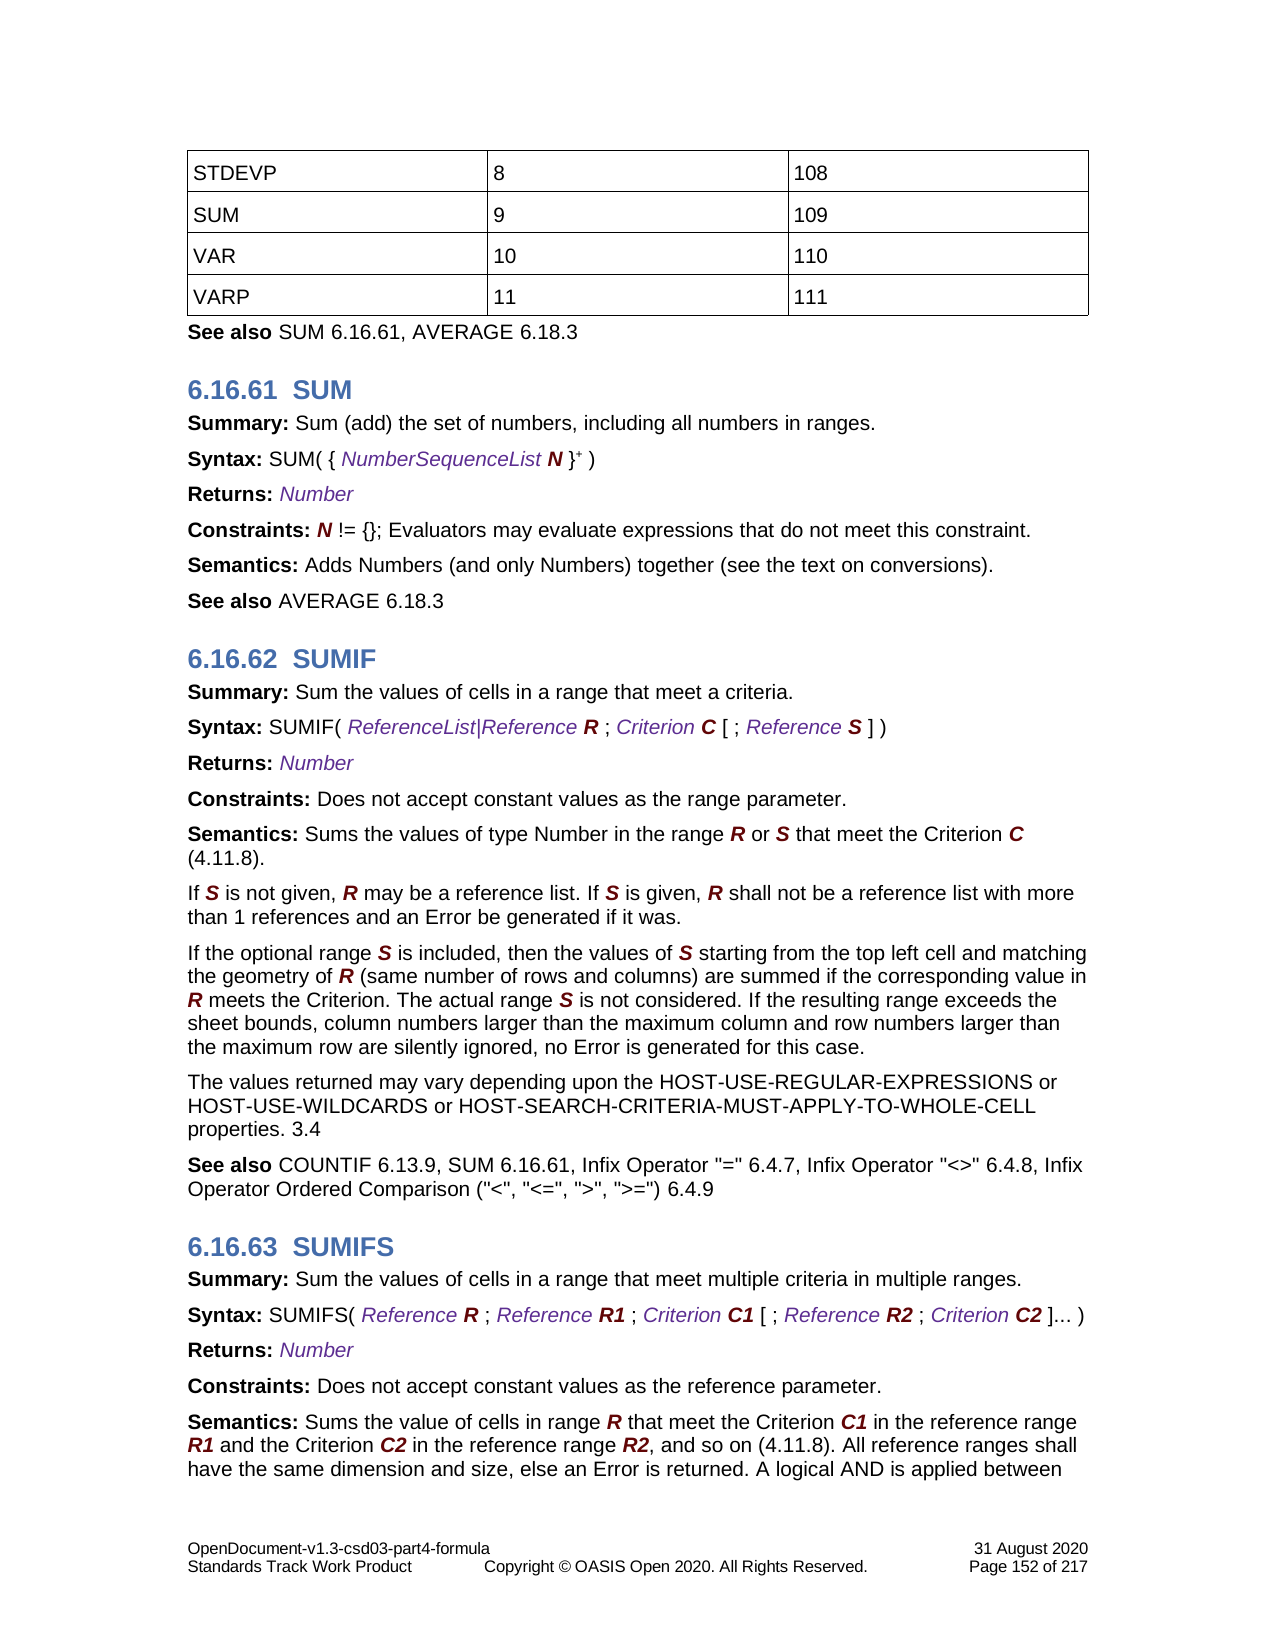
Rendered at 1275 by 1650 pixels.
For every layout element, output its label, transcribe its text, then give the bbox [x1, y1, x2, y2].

text Summary: Sum (add) the set of numbers, including all numbers in ranges. [187, 411, 1088, 435]
text Semantics: Sums the value of cells in range R that meet the Criterion C1 in the reference range R1 and the Criterion C2 in the reference range R2, and so on (4.11.8). All reference ranges shall have the same dimension and size, else an Error is returned. A logical AND is applied between [187, 1410, 1088, 1481]
text Syntax: SUMIFS( Reference R ; Reference R1 ; Criterion C1 [ ; Reference R2 ; Criterion C2 ]... ) [187, 1303, 1088, 1327]
text See also COUNTIF 6.13.9, SUM 6.16.61, Infix Operator "=" 6.4.7, Infix Operator "<>" 6.4.8, Infix Operator Ordered Comparison ("<", "<=", ">", ">=") 6.4.9 [187, 1153, 1088, 1201]
table_cell SUM [188, 192, 487, 232]
subtitle SUMIF [187, 644, 1088, 674]
text Summary: Sum the values of cells in a range that meet a criteria. [187, 680, 1088, 704]
text Constraints: N != {}; Evaluators may evaluate expressions that do not meet this constraint. [187, 518, 1088, 542]
text Returns: Number [187, 751, 1088, 775]
text If the optional range S is included, then the values of S starting from the top left cell and matching the geometry of R (same number of rows and columns) are summed if the corresponding value in R meets the Criterion. The actual range S is not considered. If the resulting range exceeds the sheet bounds, column numbers larger than the maximum column and row numbers larger than the maximum row are silently ignored, no Error is generated for this case. [187, 941, 1088, 1059]
text See also SUM 6.16.61, AVERAGE 6.18.3 [187, 321, 1088, 344]
text Returns: Number [187, 1339, 1088, 1362]
table_cell 10 [488, 233, 788, 273]
table_cell 9 [488, 192, 788, 232]
text Constraints: Does not accept constant values as the reference parameter. [187, 1374, 1088, 1398]
subtitle SUM [187, 375, 1088, 405]
table_cell STDEVP [188, 151, 487, 191]
table_cell 111 [789, 275, 1088, 314]
text Constraints: Does not accept constant values as the range parameter. [187, 787, 1088, 811]
text Syntax: SUMIF( ReferenceList|Reference R ; Criterion C [ ; Reference S ] ) [187, 716, 1088, 739]
text The values returned may vary depending upon the HOST-USE-REGULAR-EXPRESSIONS or HOST-USE-WILDCARDS or HOST-SEARCH-CRITERIA-MUST-APPLY-TO-WHOLE-CELL properties. 3.4 [187, 1071, 1088, 1141]
table_cell 108 [789, 151, 1088, 191]
text See also AVERAGE 6.18.3 [187, 589, 1088, 613]
text Summary: Sum the values of cells in a range that meet multiple criteria in multiple ranges. [187, 1268, 1088, 1291]
text If S is not given, R may be a reference list. If S is given, R shall not be a reference list with more than 1 references and an Error be generated if it was. [187, 882, 1088, 929]
table_cell VARP [188, 275, 487, 314]
table_cell 8 [488, 151, 788, 191]
table_cell 110 [789, 233, 1088, 273]
text Syntax: SUM( { NumberSequenceList N }+ ) [187, 447, 1088, 471]
table_cell VAR [188, 233, 487, 273]
text Semantics: Sums the values of type Number in the range R or S that meet the Criterion C (4.11.8). [187, 823, 1088, 870]
table_cell 11 [488, 275, 788, 314]
text Semantics: Adds Numbers (and only Numbers) together (see the text on conversions). [187, 554, 1088, 577]
table_cell 109 [789, 192, 1088, 232]
text Returns: Number [187, 483, 1088, 506]
subtitle SUMIFS [187, 1232, 1088, 1262]
